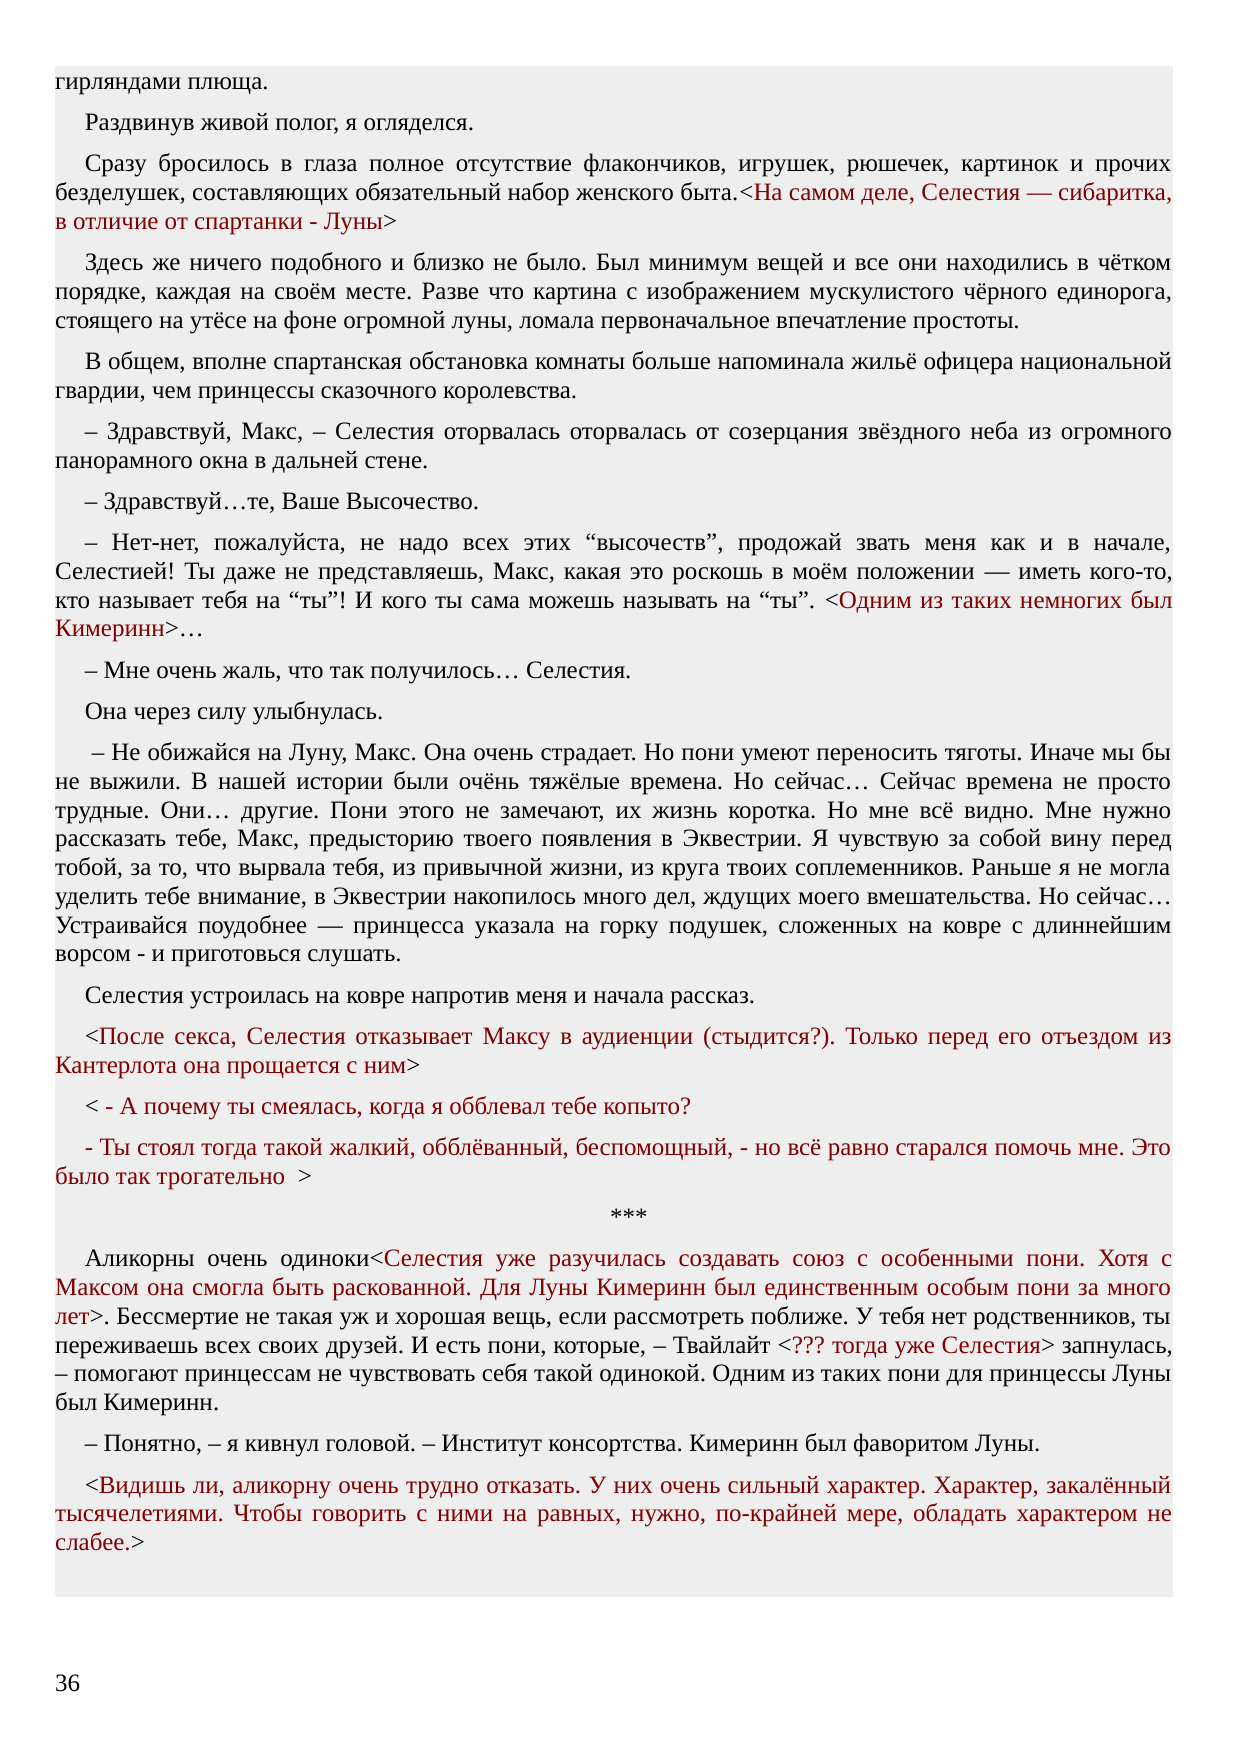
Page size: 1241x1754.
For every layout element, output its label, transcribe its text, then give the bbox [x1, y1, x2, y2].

text <После секса, Селестия отказывает Максу в аудиенции (стыдится?). Только перед его отъездом из Кантерлота она прощается с ним> [55, 1021, 1173, 1078]
text Здесь же ничего подобного и близко не было. Был минимум вещей и все они находились в чётком порядке, каждая на своём месте. Разве что картина с изображением мускулистого чёрного единорога, стоящего на утёсе на фоне огромной луны, ломала первоначальное впечатление простоты. [55, 247, 1173, 333]
text гирляндами плюща. [55, 66, 1173, 95]
text <Видишь ли, аликорну очень трудно отказать. У них очень сильный характер. Характер, закалённый тысячелетиями. Чтобы говорить с ними на равных, нужно, по-крайней мере, обладать характером не слабее.> [55, 1470, 1173, 1556]
text - Ты стоял тогда такой жалкий, обблёванный, беспомощный, - но всё равно старался помочь мне. Это было так трогательно > [55, 1132, 1173, 1190]
text В общем, вполне спартанская обстановка комнаты больше напоминала жильё офицера национальной гвардии, чем принцессы сказочного королевства. [55, 346, 1173, 403]
text – Не обижайся на Луну, Макс. Она очень страдает. Но пони умеют переносить тяготы. Иначе мы бы не выжили. В нашей истории были очёнь тяжёлые времена. Но сейчас… Сейчас времена не просто трудные. Они… другие. Пони этого не замечают, их жизнь коротка. Но мне всё видно. Мне нужно рассказать тебе, Макс, предысторию твоего появления в Эквестрии. Я чувствую за собой вину перед тобой, за то, что вырвала тебя, из привычной жизни, из круга твоих соплеменников. Раньше я не могла уделить тебе внимание, в Эквестрии накопилось много дел, ждущих моего вмешательства. Но сейчас… Устраивайся поудобнее — принцесса указала на горку подушек, сложенных на ковре с длиннейшим ворсом - и приготовься слушать. [55, 737, 1173, 967]
text Сразу бросилось в глаза полное отсутствие флакончиков, игрушек, рюшечек, картинок и прочих безделушек, составляющих обязательный набор женского быта.<На самом деле, Селестия — сибаритка, в отличие от спартанки - Луны> [55, 148, 1173, 235]
text – Мне очень жаль, что так получилось… Селестия. [55, 655, 1173, 683]
text Аликорны очень одиноки<Селестия уже разучилась создавать союз с особенными пони. Хотя с Максом она смогла быть раскованной. Для Луны Кимеринн был единственным особым пони за много лет>. Бессмертие не такая уж и хорошая вещь, если рассмотреть поближе. У тебя нет родственников, ты переживаешь всех своих друзей. И есть пони, которые, – Твайлайт <??? тогда уже Селестия> запнулась, – помогают принцессам не чувствовать себя такой одинокой. Одним из таких пони для принцессы Луны был Кимеринн. [55, 1243, 1173, 1416]
text Раздвинув живой полог, я огляделся. [55, 107, 1173, 136]
text < - А почему ты смеялась, когда я обблевал тебе копыто? [55, 1091, 1173, 1120]
text Селестия устроилась на ковре напротив меня и начала рассказ. [55, 980, 1173, 1008]
text – Понятно, – я кивнул головой. – Институт консортства. Кимеринн был фаворитом Луны. [55, 1428, 1173, 1457]
text – Здравствуй, Макс, – Селестия оторвалась оторвалась от созерцания звёздного неба из огромного панорамного окна в дальней стене. [55, 416, 1173, 473]
text *** [55, 1202, 1173, 1231]
text – Нет-нет, пожалуйста, не надо всех этих “высочеств”, продожай звать меня как и в начале, Селестией! Ты даже не представляешь, Макс, какая это роскошь в моём положении — иметь кого-то, кто называет тебя на “ты”! И кого ты сама можешь называть на “ты”. <Одним из таких немногих был Кимеринн>… [55, 527, 1173, 642]
text Она через силу улыбнулась. [55, 696, 1173, 725]
text – Здравствуй…те, Ваше Высочество. [55, 486, 1173, 515]
